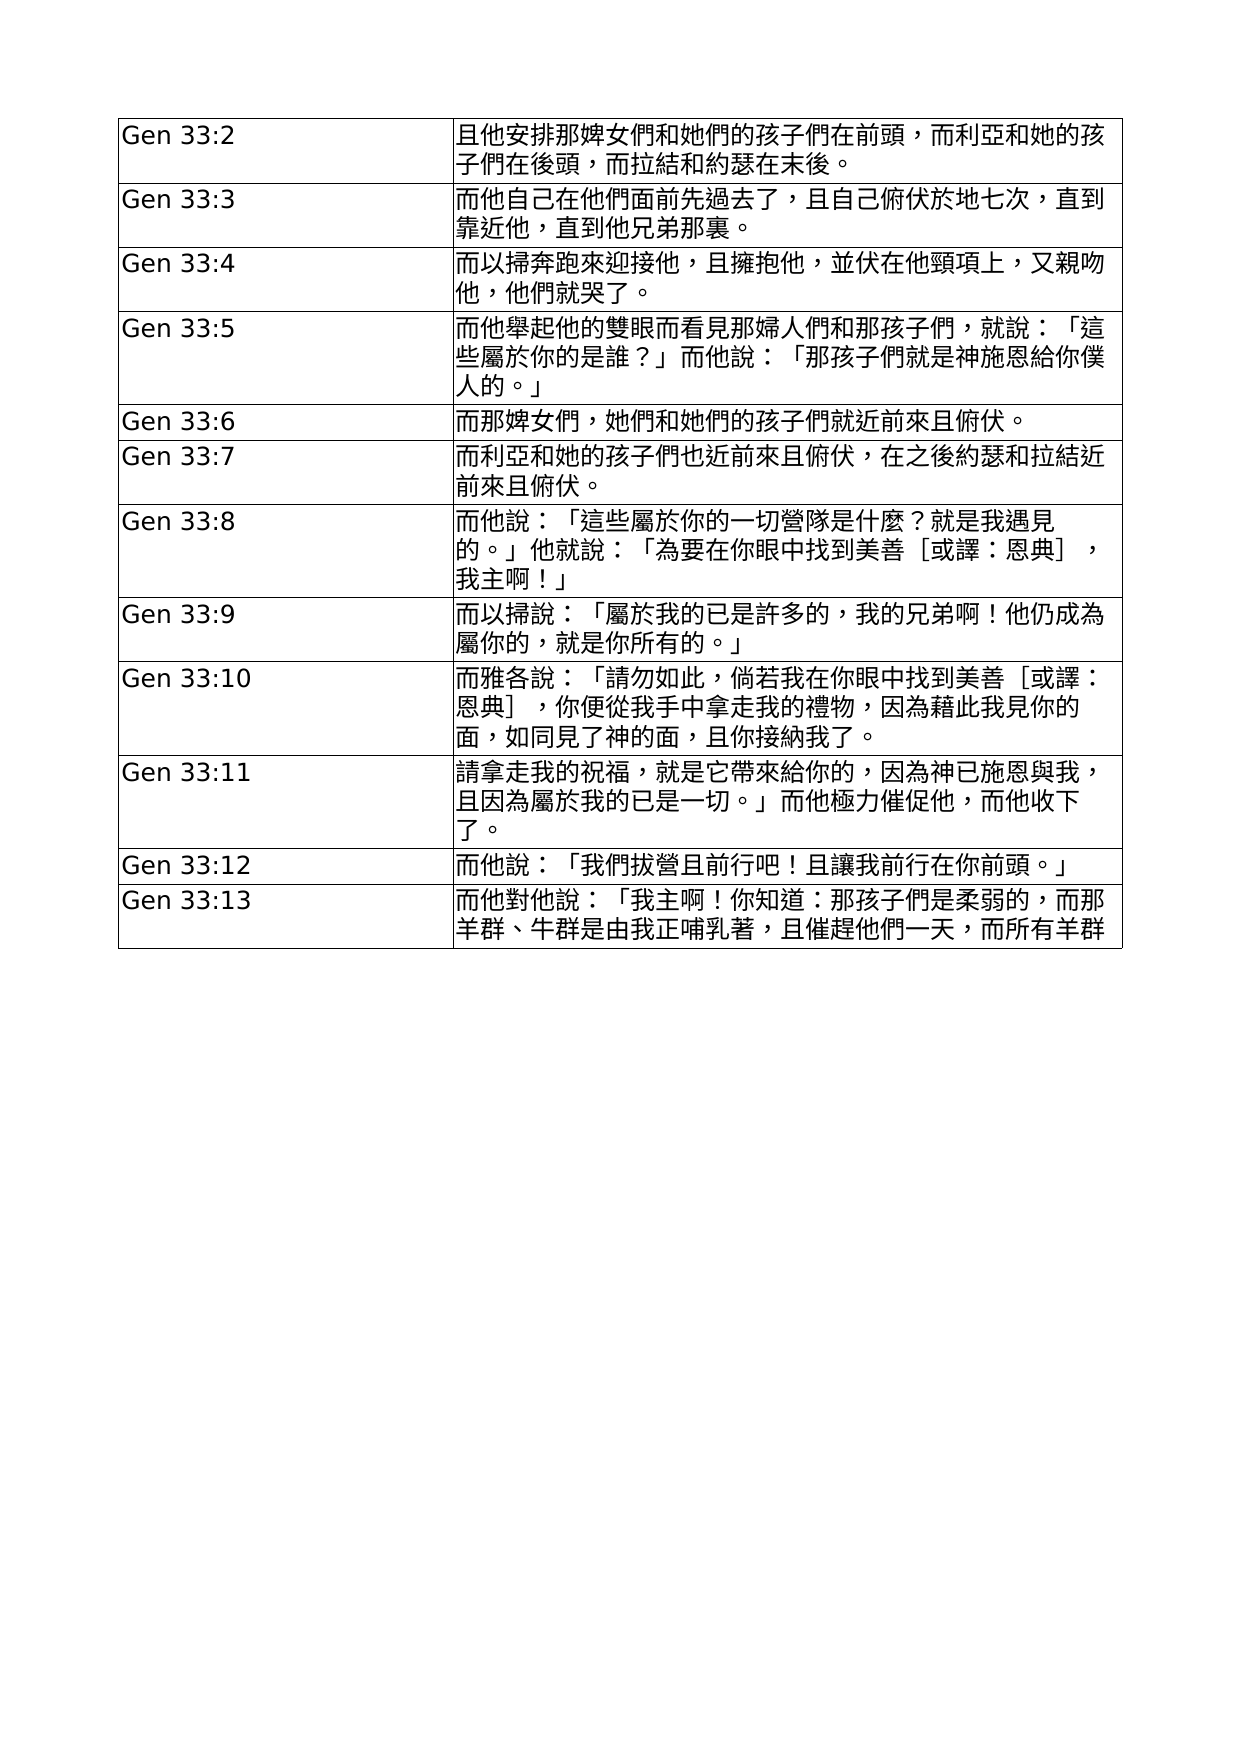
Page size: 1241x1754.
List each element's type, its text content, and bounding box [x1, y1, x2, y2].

table_cell Gen 33:13 [119, 885, 453, 948]
table_cell Gen 33:9 [119, 598, 453, 661]
table_cell Gen 33:7 [119, 441, 453, 504]
table_cell 而以掃奔跑來迎接他，且擁抱他，並伏在他頸項上，又親吻他，他們就哭了。 [454, 248, 1122, 311]
table_cell Gen 33:6 [119, 405, 453, 439]
table_cell Gen 33:12 [119, 849, 453, 883]
table_cell 而利亞和她的孩子們也近前來且俯伏，在之後約瑟和拉結近前來且俯伏。 [454, 441, 1122, 504]
table_cell 請拿走我的祝福，就是它帶來給你的，因為神已施恩與我，且因為屬於我的已是一切。」而他極力催促他，而他收下了。 [454, 756, 1122, 848]
table_cell 而他說：「這些屬於你的一切營隊是什麼？就是我遇見的。」他就說：「為要在你眼中找到美善［或譯：恩典］，我主啊！」 [454, 505, 1122, 597]
table_cell 而以掃說：「屬於我的已是許多的，我的兄弟啊！他仍成為屬你的，就是你所有的。」 [454, 598, 1122, 661]
table_cell Gen 33:2 [119, 119, 453, 182]
table_cell 而他對他說：「我主啊！你知道：那孩子們是柔弱的，而那羊群、牛群是由我正哺乳著，且催趕他們一天，而所有羊群 [454, 885, 1122, 948]
table_cell Gen 33:5 [119, 312, 453, 404]
table_cell Gen 33:4 [119, 248, 453, 311]
table_cell Gen 33:11 [119, 756, 453, 848]
table_cell 而他說：「我們拔營且前行吧！且讓我前行在你前頭。」 [454, 849, 1122, 883]
table_cell 而他自己在他們面前先過去了，且自己俯伏於地七次，直到靠近他，直到他兄弟那裏。 [454, 184, 1122, 247]
table_cell 而雅各說：「請勿如此，倘若我在你眼中找到美善［或譯：恩典］，你便從我手中拿走我的禮物，因為藉此我見你的面，如同見了神的面，且你接納我了。 [454, 662, 1122, 755]
table_cell Gen 33:8 [119, 505, 453, 597]
table_cell 且他安排那婢女們和她們的孩子們在前頭，而利亞和她的孩子們在後頭，而拉結和約瑟在末後。 [454, 119, 1122, 182]
table_cell 而他舉起他的雙眼而看見那婦人們和那孩子們，就說：「這些屬於你的是誰？」而他說：「那孩子們就是神施恩給你僕人的。」 [454, 312, 1122, 404]
table_cell Gen 33:10 [119, 662, 453, 755]
table_cell 而那婢女們，她們和她們的孩子們就近前來且俯伏。 [454, 405, 1122, 439]
table_cell Gen 33:3 [119, 184, 453, 247]
